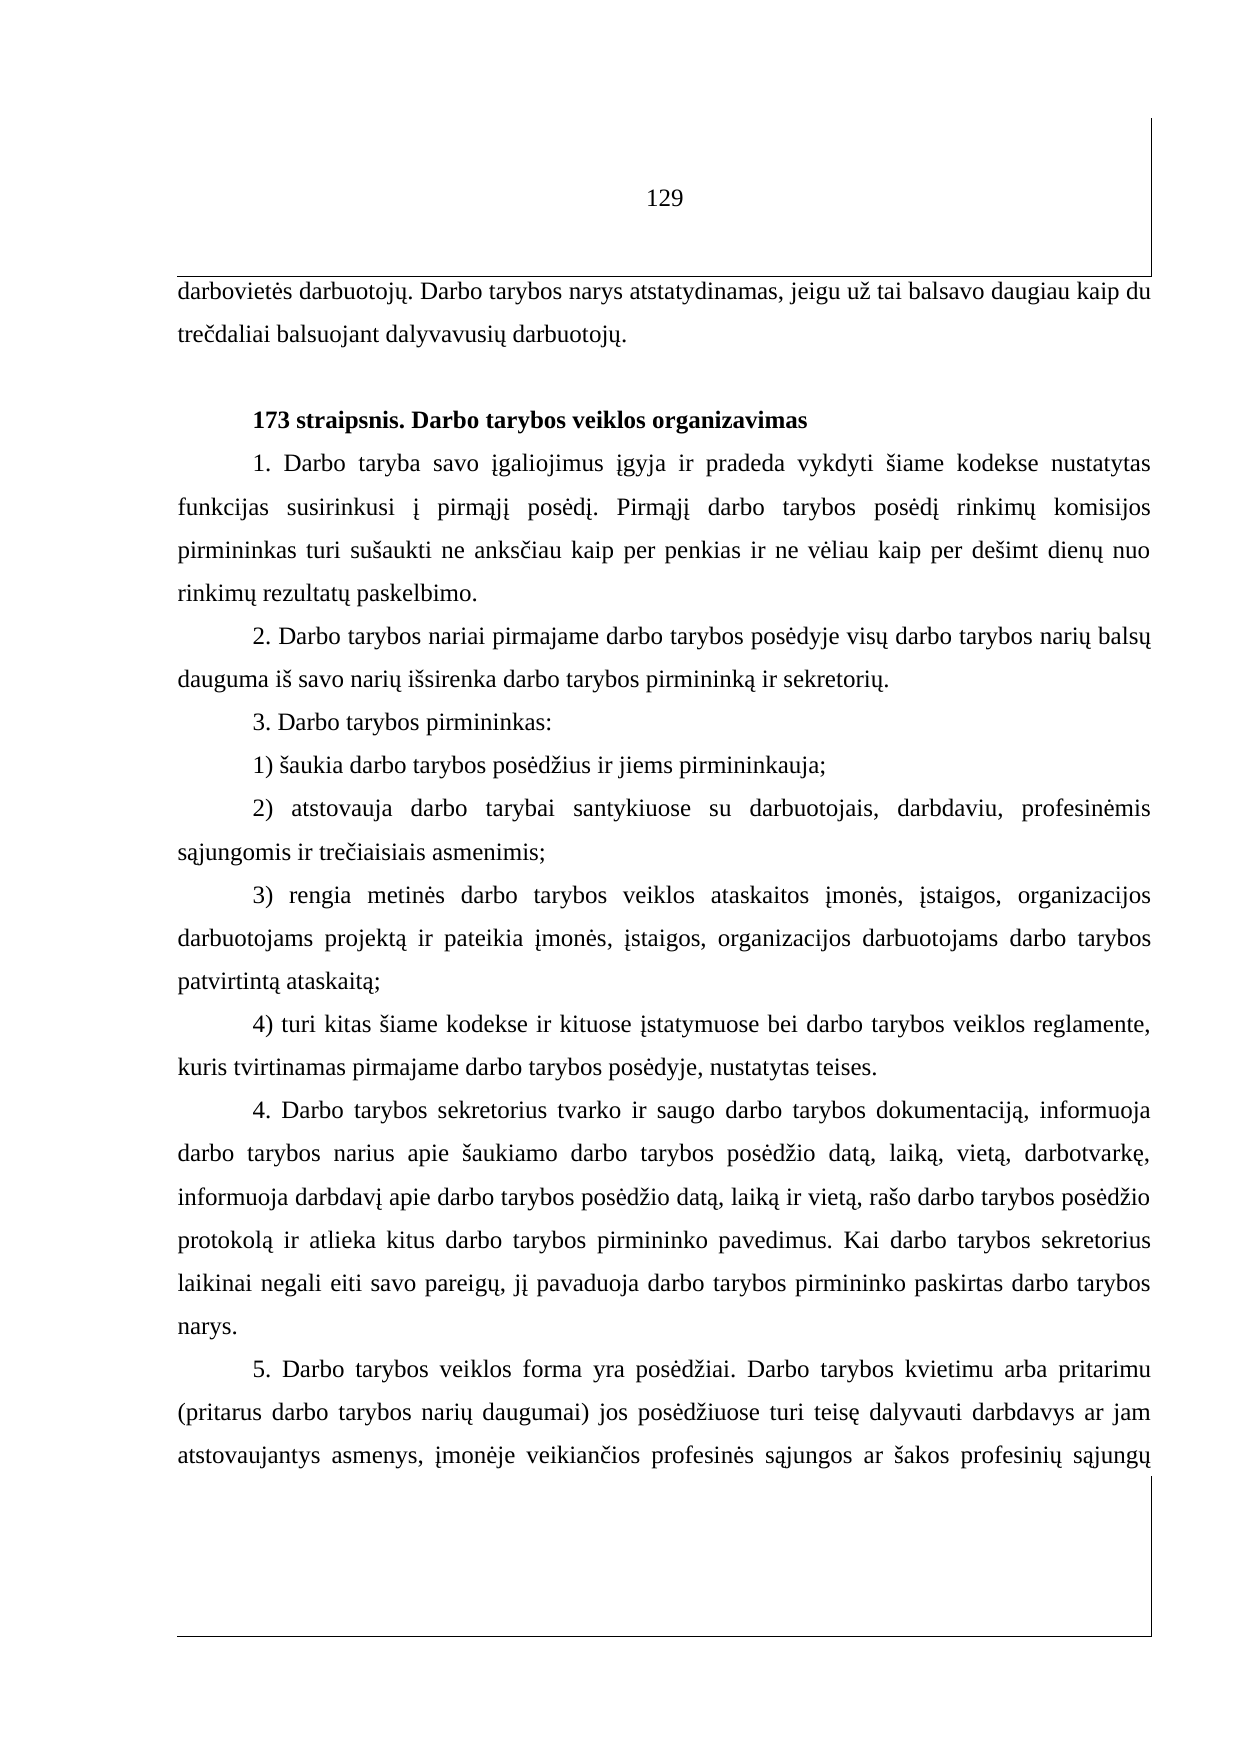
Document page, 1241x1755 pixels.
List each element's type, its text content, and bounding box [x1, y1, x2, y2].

text darbovietės darbuotojų. Darbo tarybos narys atstatydinamas, jeigu už tai balsavo daugiau kaip du trečdaliai balsuojant dalyvavusių darbuotojų. [177, 276, 1152, 348]
text 2. Darbo tarybos nariai pirmajame darbo tarybos posėdyje visų darbo tarybos narių balsų dauguma iš savo narių išsirenka darbo tarybos pirmininką ir sekretorių. [177, 621, 1152, 693]
text 3) rengia metinės darbo tarybos veiklos ataskaitos įmonės, įstaigos, organizacijos darbuotojams projektą ir pateikia įmonės, įstaigos, organizacijos darbuotojams darbo tarybos patvirtintą ataskaitą; [177, 880, 1152, 995]
text 1. Darbo taryba savo įgaliojimus įgyja ir pradeda vykdyti šiame kodekse nustatytas funkcijas susirinkusi į pirmąjį posėdį. Pirmąjį darbo tarybos posėdį rinkimų komisijos pirmininkas turi sušaukti ne anksčiau kaip per penkias ir ne vėliau kaip per dešimt dienų nuo rinkimų rezultatų paskelbimo. [177, 448, 1152, 607]
text 2) atstovauja darbo tarybai santykiuose su darbuotojais, darbdaviu, profesinėmis sąjungomis ir trečiaisiais asmenimis; [177, 793, 1152, 865]
text 4) turi kitas šiame kodekse ir kituose įstatymuose bei darbo tarybos veiklos reglamente, kuris tvirtinamas pirmajame darbo tarybos posėdyje, nustatytas teises. [177, 1009, 1152, 1081]
text 4. Darbo tarybos sekretorius tvarko ir saugo darbo tarybos dokumentaciją, informuoja darbo tarybos narius apie šaukiamo darbo tarybos posėdžio datą, laiką, vietą, darbotvarkę, informuoja darbdavį apie darbo tarybos posėdžio datą, laiką ir vietą, rašo darbo tarybos posėdžio protokolą ir atlieka kitus darbo tarybos pirmininko pavedimus. Kai darbo tarybos sekretorius laikinai negali eiti savo pareigų, jį pavaduoja darbo tarybos pirmininko paskirtas darbo tarybos narys. [177, 1095, 1152, 1340]
text 5. Darbo tarybos veiklos forma yra posėdžiai. Darbo tarybos kvietimu arba pritarimu (pritarus darbo tarybos narių daugumai) jos posėdžiuose turi teisę dalyvauti darbdavys ar jam atstovaujantys asmenys, įmonėje veikiančios profesinės sąjungos ar šakos profesinių sąjungų [177, 1354, 1152, 1469]
text 1) šaukia darbo tarybos posėdžius ir jiems pirmininkauja; [177, 750, 1152, 779]
subtitle 173 straipsnis. Darbo tarybos veiklos organizavimas [177, 405, 1152, 434]
text 3. Darbo tarybos pirmininkas: [177, 707, 1152, 736]
